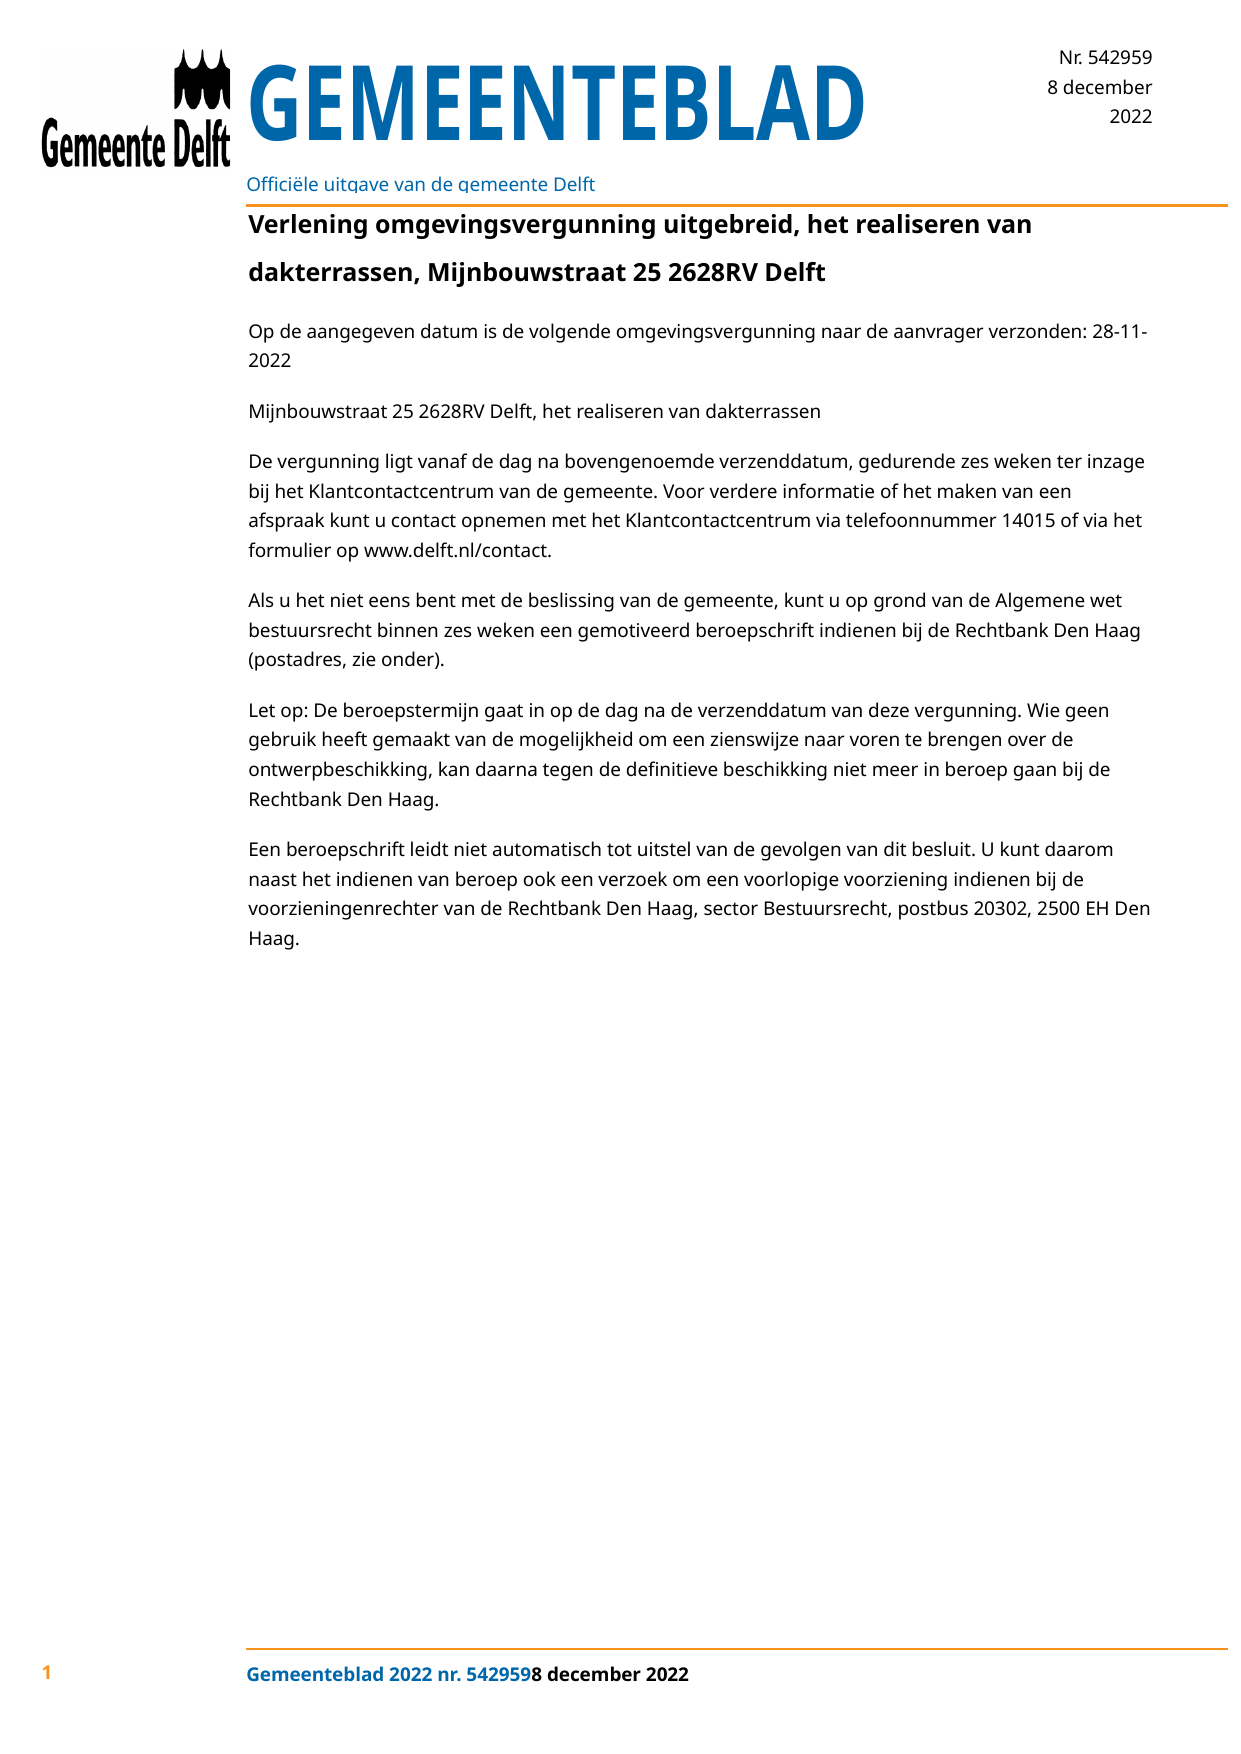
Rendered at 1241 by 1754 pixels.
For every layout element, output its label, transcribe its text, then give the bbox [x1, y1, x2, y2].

text Verlening omgevingsvergunning uitgebreid, het realiseren van dakterrassen, Mijnbouwstraat 25 2628RV Delft [248, 207, 1152, 288]
text De vergunning ligt vanaf de dag na bovengenoemde verzenddatum, gedurende zes weken ter inzage bij het Klantcontactcentrum van de gemeente. Voor verdere informatie of het maken van een afspraak kunt u contact opnemen met het Klantcontactcentrum via telefoonnummer 14015 of via het formulier op www.delft.nl/contact. [248, 448, 1152, 563]
picture [41, 47, 231, 172]
text Als u het niet eens bent met de beslissing van de gemeente, kunt u op grond van de Algemene wet bestuursrecht binnen zes weken een gemotiveerd beroepschrift indienen bij de Rechtbank Den Haag (postadres, zie onder). [248, 587, 1152, 672]
text Een beroepschrift leidt niet automatisch tot uitstel van de gevolgen van dit besluit. U kunt daarom naast het indienen van beroep ook een verzoek om een voorlopige voorziening indienen bij de voorzieningenrechter van de Rechtbank Den Haag, sector Bestuursrecht, postbus 20302, 2500 EH Den Haag. [248, 836, 1152, 951]
text Mijnbouwstraat 25 2628RV Delft, het realiseren van dakterrassen [248, 398, 1152, 424]
text Op de aangegeven datum is de volgende omgevingsvergunning naar de aanvrager verzonden: 28-11-2022 [248, 318, 1152, 373]
text Let op: De beroepstermijn gaat in op de dag na de verzenddatum van deze vergunning. Wie geen gebruik heeft gemaakt van de mogelijkheid om een zienswijze naar voren te brengen over de ontwerpbeschikking, kan daarna tegen de definitieve beschikking niet meer in beroep gaan bij de Rechtbank Den Haag. [248, 697, 1152, 812]
